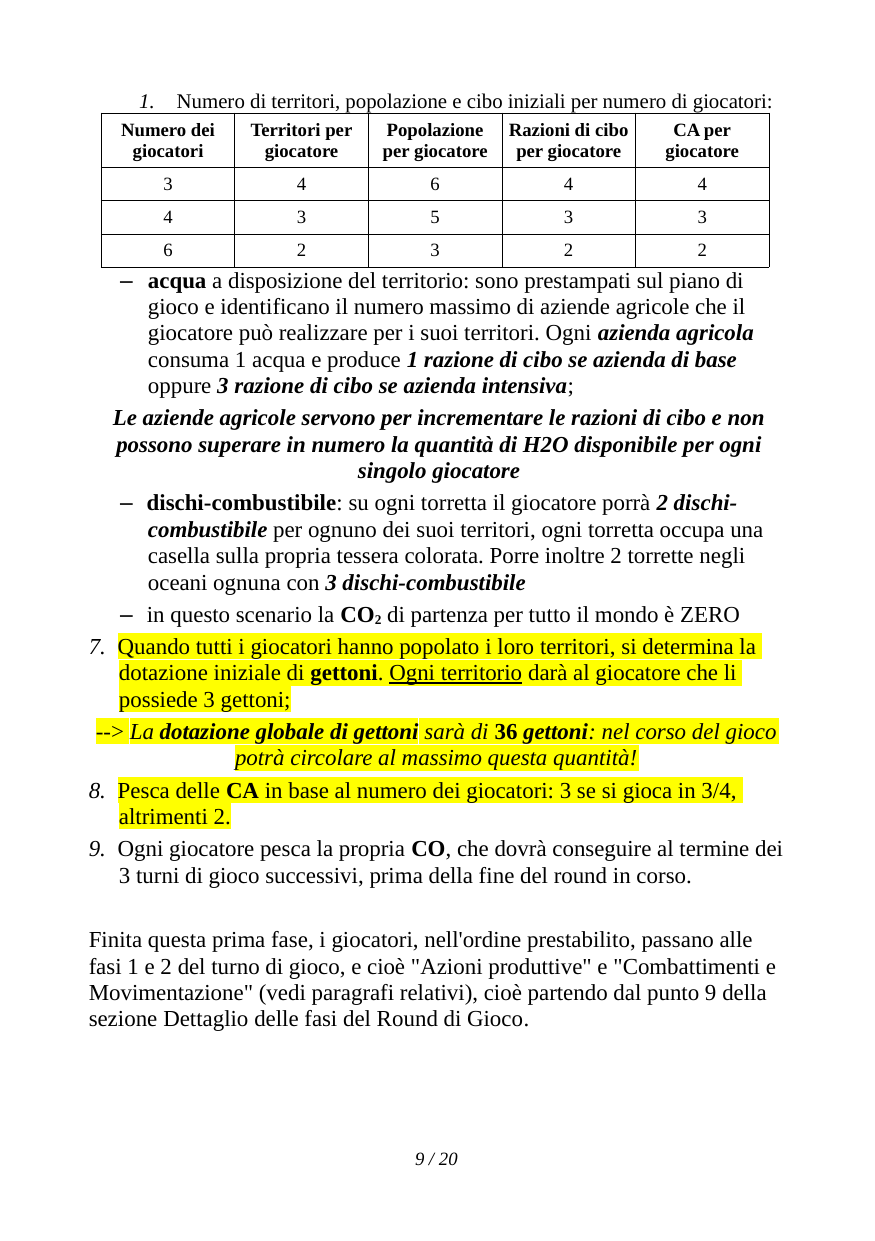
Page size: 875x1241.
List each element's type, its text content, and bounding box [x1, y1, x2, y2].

table_header CA per giocatore [636, 114, 769, 167]
table_cell 4 [235, 168, 368, 200]
table_header Numero dei giocatori [102, 114, 234, 167]
table_cell 3 [102, 168, 234, 200]
table_cell 3 [636, 201, 769, 233]
table_cell 3 [503, 201, 635, 233]
list Pesca delle CA in base al numero dei giocatori: 3 se si gioca in 3/4, altrimenti 2. [88, 777, 786, 829]
table_cell 4 [503, 168, 635, 200]
table_cell 4 [102, 201, 234, 233]
list Le aziende agricole servono per incrementare le razioni di cibo e non possono superare in numero la quantità di H2O disponibile per ogni singolo giocatore [94, 404, 786, 483]
list dischi-combustibile: su ogni torretta il giocatore porrà 2 dischi-combustibile per ognuno dei suoi territori, ogni torretta occupa una casella sulla propria tessera colorata. Porre inoltre 2 torrette negli oceani ognuna con 3 dischi-combustibile [120, 489, 786, 595]
table_header Popolazione per giocatore [369, 114, 502, 167]
table_cell 2 [503, 235, 635, 267]
list Numero di territori, popolazione e cibo iniziali per numero di giocatori: [126, 88, 786, 113]
list Ogni giocatore pesca la propria CO, che dovrà conseguire al termine dei 3 turni di gioco successivi, prima della fine del round in corso. [88, 835, 786, 888]
list in questo scenario la CO2 di partenza per tutto il mondo è ZERO [120, 601, 786, 627]
table_cell 2 [636, 235, 769, 267]
text Finita questa prima fase, i giocatori, nell'ordine prestabilito, passano alle fasi 1 e 2 del turno di gioco, e cioè "Azioni produttive" e "Combattimenti e Movimentazione" (vedi paragrafi relativi), cioè partendo dal punto 9 della sezione Dettaglio delle fasi del Round di Gioco. [88, 926, 786, 1032]
table_cell 6 [369, 168, 502, 200]
list --> La dotazione globale di gettoni sarà di 36 gettoni: nel corso del gioco potrà circolare al massimo questa quantità! [88, 718, 786, 771]
table_cell 3 [235, 201, 368, 233]
table_header Razioni di cibo per giocatore [503, 114, 635, 167]
list acqua a disposizione del territorio: sono prestampati sul piano di gioco e identificano il numero massimo di aziende agricole che il giocatore può realizzare per i suoi territori. Ogni azienda agricola consuma 1 acqua e produce 1 razione di cibo se azienda di base oppure 3 razione di cibo se azienda intensiva; [120, 267, 786, 398]
table_cell 3 [369, 235, 502, 267]
table_cell 2 [235, 235, 368, 267]
list Quando tutti i giocatori hanno popolato i loro territori, si determina la dotazione iniziale di gettoni. Ogni territorio darà al giocatore che li possiede 3 gettoni; [88, 633, 786, 712]
table_cell 6 [102, 235, 234, 267]
table_cell 5 [369, 201, 502, 233]
table_header Territori per giocatore [235, 114, 368, 167]
table_cell 4 [636, 168, 769, 200]
